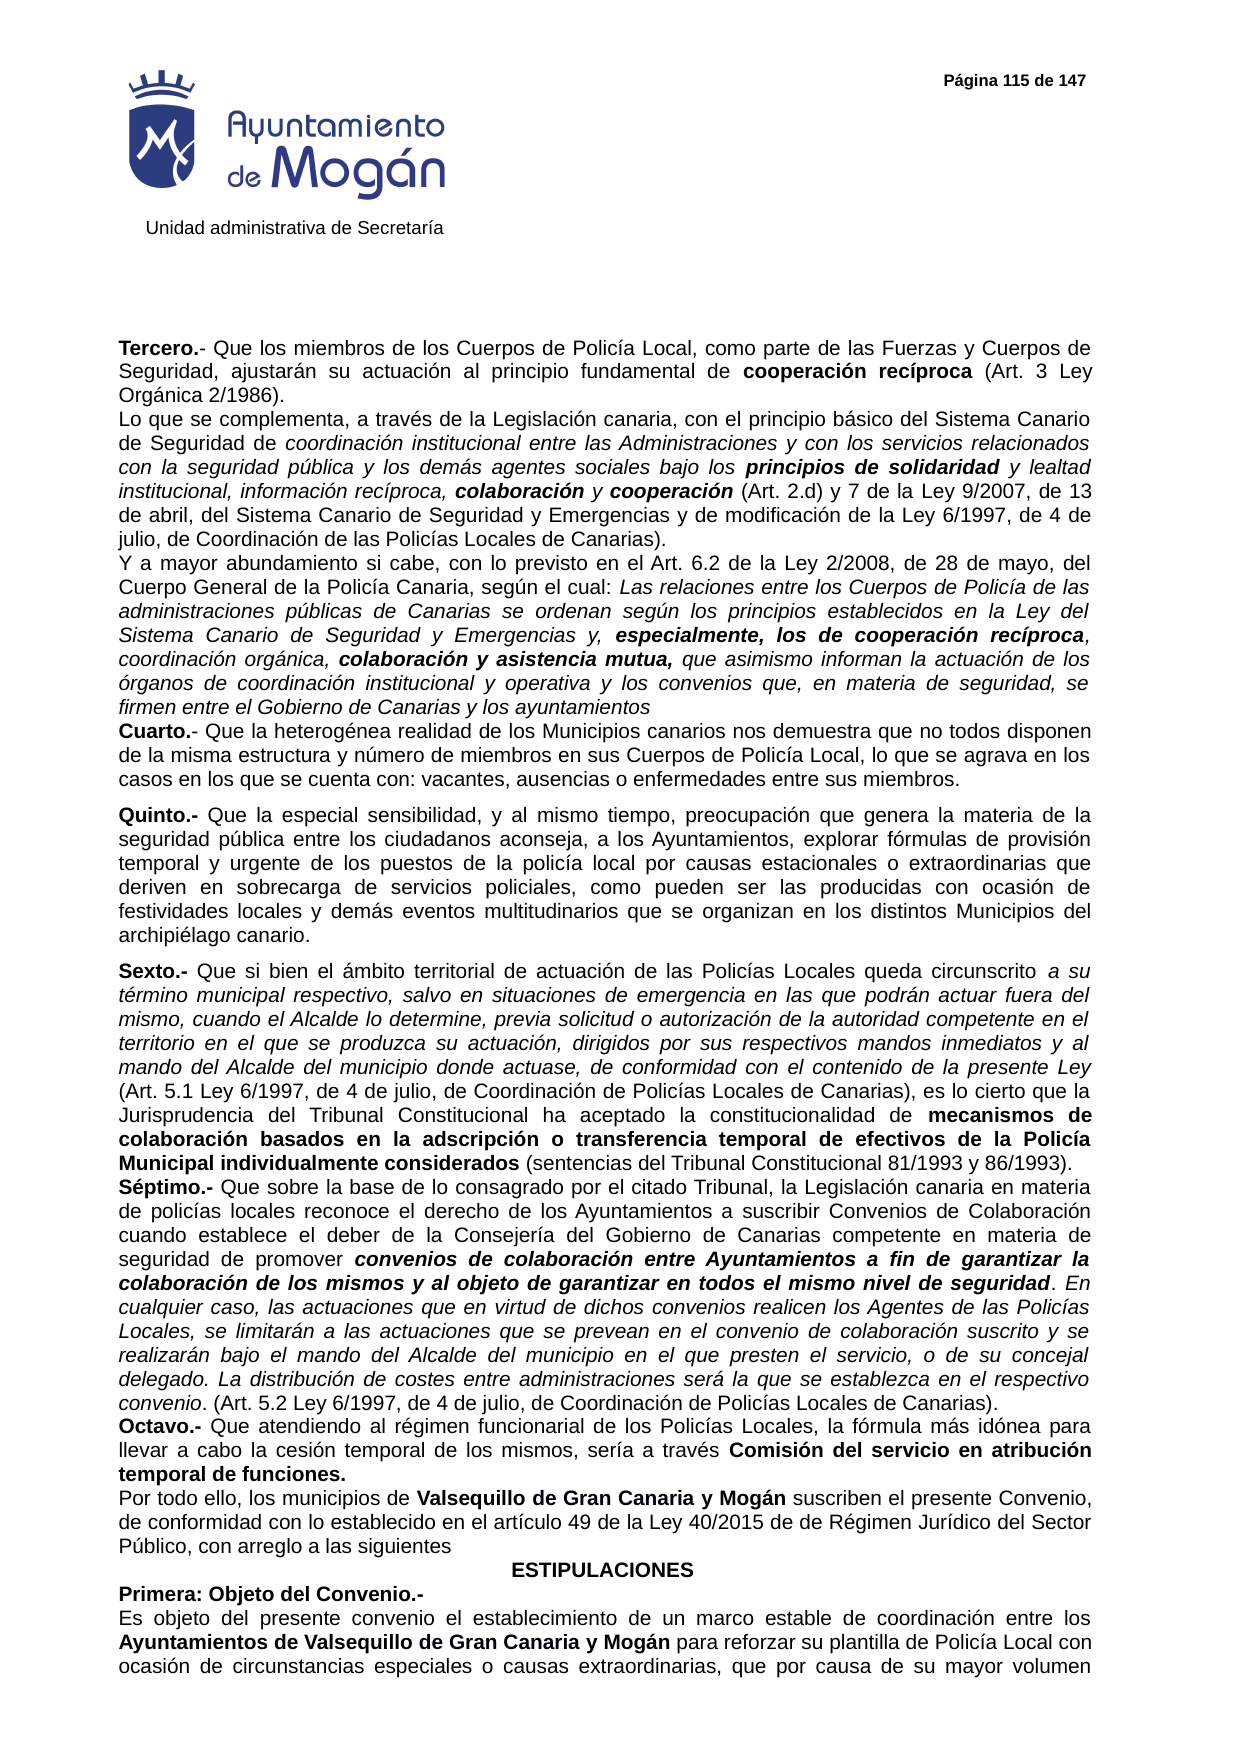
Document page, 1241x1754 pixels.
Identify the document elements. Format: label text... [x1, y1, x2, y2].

text Es objeto del presente convenio el establecimiento de un marco estable de coordinación entre los Ayuntamientos de Valsequillo de Gran Canaria y Mogán para reforzar su plantilla de Policía Local con ocasión de circunstancias especiales o causas extraordinarias, que por causa de su mayor volumen [118, 1606, 1092, 1678]
text Sexto.- Que si bien el ámbito territorial de actuación de las Policías Locales queda circunscrito a su término municipal respectivo, salvo en situaciones de emergencia en las que podrán actuar fuera del mismo, cuando el Alcalde lo determine, previa solicitud o autorización de la autoridad competente en el territorio en el que se produzca su actuación, dirigidos por sus respectivos mandos inmediatos y al mando del Alcalde del municipio donde actuase, de conformidad con el contenido de la presente Ley (Art. 5.1 Ley 6/1997, de 4 de julio, de Coordinación de Policías Locales de Canarias), es lo cierto que la Jurisprudencia del Tribunal Constitucional ha aceptado la constitucionalidad de mecanismos de colaboración basados en la adscripción o transferencia temporal de efectivos de la Policía Municipal individualmente considerados (sentencias del Tribunal Constitucional 81/1993 y 86/1993). [118, 959, 1092, 1175]
text Lo que se complementa, a través de la Legislación canaria, con el principio básico del Sistema Canario de Seguridad de coordinación institucional entre las Administraciones y con los servicios relacionados con la seguridad pública y los demás agentes sociales bajo los principios de solidaridad y lealtad institucional, información recíproca, colaboración y cooperación (Art. 2.d) y 7 de la Ley 9/2007, de 13 de abril, del Sistema Canario de Seguridad y Emergencias y de modificación de la Ley 6/1997, de 4 de julio, de Coordinación de las Policías Locales de Canarias). [118, 407, 1092, 551]
text Cuarto.- Que la heterogénea realidad de los Municipios canarios nos demuestra que no todos disponen de la misma estructura y número de miembros en sus Cuerpos de Policía Local, lo que se agrava en los casos en los que se cuenta con: vacantes, ausencias o enfermedades entre sus miembros. [118, 719, 1092, 791]
picture [128, 70, 445, 206]
text Séptimo.- Que sobre la base de lo consagrado por el citado Tribunal, la Legislación canaria en materia de policías locales reconoce el derecho de los Ayuntamientos a suscribir Convenios de Colaboración cuando establece el deber de la Consejería del Gobierno de Canarias competente en materia de seguridad de promover convenios de colaboración entre Ayuntamientos a fin de garantizar la colaboración de los mismos y al objeto de garantizar en todos el mismo nivel de seguridad. En cualquier caso, las actuaciones que en virtud de dichos convenios realicen los Agentes de las Policías Locales, se limitarán a las actuaciones que se prevean en el convenio de colaboración suscrito y se realizarán bajo el mando del Alcalde del municipio en el que presten el servicio, o de su concejal delegado. La distribución de costes entre administraciones será la que se establezca en el respectivo convenio. (Art. 5.2 Ley 6/1997, de 4 de julio, de Coordinación de Policías Locales de Canarias). [118, 1175, 1092, 1414]
text ESTIPULACIONES [118, 1558, 1092, 1582]
text Primera: Objeto del Convenio.- [118, 1582, 1092, 1606]
text Y a mayor abundamiento si cabe, con lo previsto en el Art. 6.2 de la Ley 2/2008, de 28 de mayo, del Cuerpo General de la Policía Canaria, según el cual: Las relaciones entre los Cuerpos de Policía de las administraciones públicas de Canarias se ordenan según los principios establecidos en la Ley del Sistema Canario de Seguridad y Emergencias y, especialmente, los de cooperación recíproca, coordinación orgánica, colaboración y asistencia mutua, que asimismo informan la actuación de los órganos de coordinación institucional y operativa y los convenios que, en materia de seguridad, se firmen entre el Gobierno de Canarias y los ayuntamientos [118, 551, 1092, 719]
text Por todo ello, los municipios de Valsequillo de Gran Canaria y Mogán suscriben el presente Convenio, de conformidad con lo establecido en el artículo 49 de la Ley 40/2015 de de Régimen Jurídico del Sector Público, con arreglo a las siguientes [118, 1486, 1092, 1558]
text Quinto.- Que la especial sensibilidad, y al mismo tiempo, preocupación que genera la materia de la seguridad pública entre los ciudadanos aconseja, a los Ayuntamientos, explorar fórmulas de provisión temporal y urgente de los puestos de la policía local por causas estacionales o extraordinarias que deriven en sobrecarga de servicios policiales, como pueden ser las producidas con ocasión de festividades locales y demás eventos multitudinarios que se organizan en los distintos Municipios del archipiélago canario. [118, 803, 1092, 947]
text Tercero.- Que los miembros de los Cuerpos de Policía Local, como parte de las Fuerzas y Cuerpos de Seguridad, ajustarán su actuación al principio fundamental de cooperación recíproca (Art. 3 Ley Orgánica 2/1986). [118, 335, 1092, 407]
text Octavo.- Que atendiendo al régimen funcionarial de los Policías Locales, la fórmula más idónea para llevar a cabo la cesión temporal de los mismos, sería a través Comisión del servicio en atribución temporal de funciones. [118, 1414, 1092, 1486]
